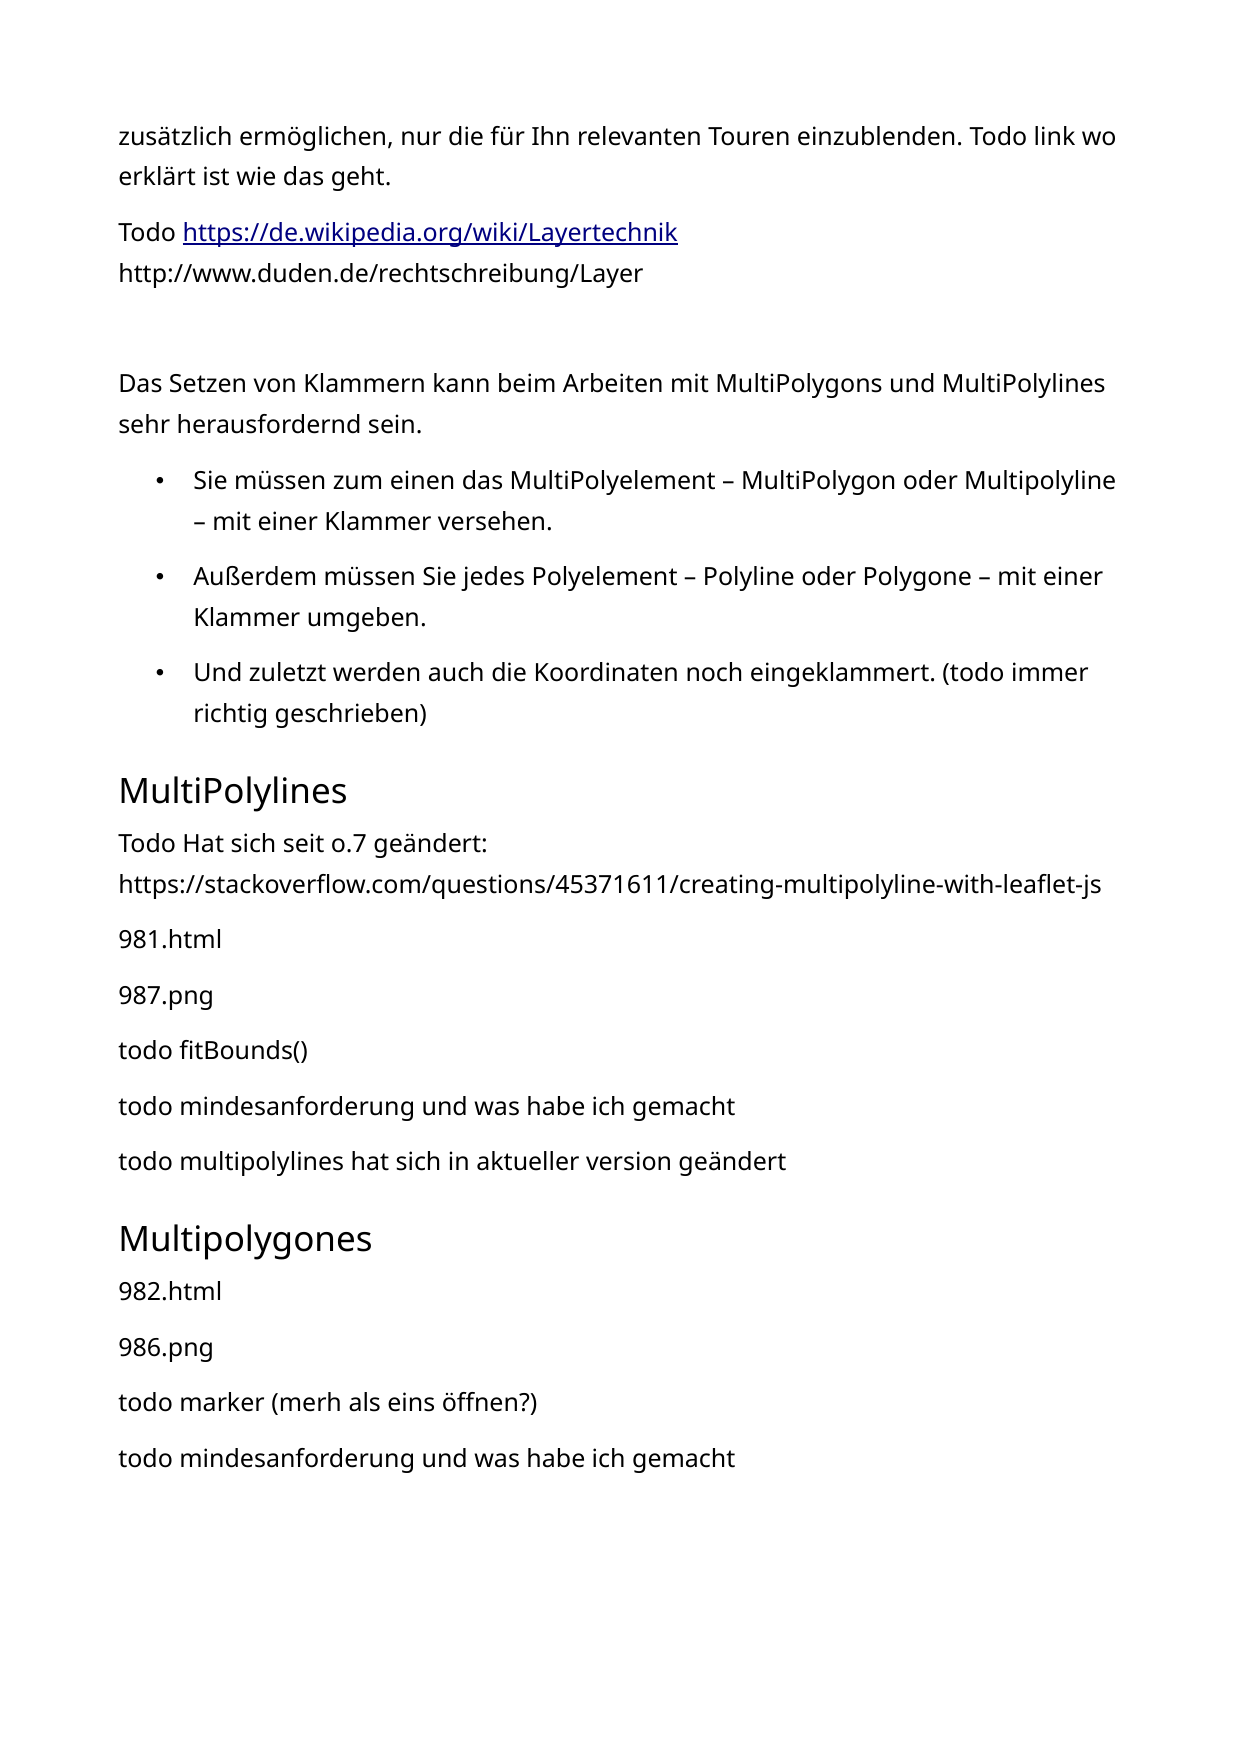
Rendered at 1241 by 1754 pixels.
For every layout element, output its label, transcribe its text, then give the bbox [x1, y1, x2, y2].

text Todo https://de.wikipedia.org/wiki/Layertechnik http://www.duden.de/rechtschreibung/Layer [118, 214, 1122, 289]
text 981.html [118, 922, 1122, 956]
list Außerdem müssen Sie jedes Polyelement – Polyline oder Polygone – mit einer Klammer umgeben. [156, 558, 1122, 633]
text Das Setzen von Klammern kann beim Arbeiten mit MultiPolygons und MultiPolylines sehr herausfordernd sein. [118, 366, 1122, 441]
text todo mindesanforderung und was habe ich gemacht [118, 1440, 1122, 1474]
subtitle MultiPolylines [118, 766, 1122, 813]
text todo mindesanforderung und was habe ich gemacht [118, 1088, 1122, 1122]
list Sie müssen zum einen das MultiPolyelement – MultiPolygon oder Multipolyline – mit einer Klammer versehen. [156, 462, 1122, 537]
text zusätzlich ermöglichen, nur die für Ihn relevanten Touren einzublenden. Todo link wo erklärt ist wie das geht. [118, 118, 1122, 193]
text 982.html [118, 1274, 1122, 1308]
list Und zuletzt werden auch die Koordinaten noch eingeklammert. (todo immer richtig geschrieben) [156, 655, 1122, 730]
text Todo Hat sich seit o.7 geändert: https://stackoverflow.com/questions/45371611/creating-multipolyline-with-leaflet-js [118, 826, 1122, 901]
text todo marker (merh als eins öffnen?) [118, 1385, 1122, 1419]
text 987.png [118, 977, 1122, 1012]
subtitle Multipolygones [118, 1214, 1122, 1261]
text 986.png [118, 1329, 1122, 1363]
text todo multipolylines hat sich in aktueller version geändert [118, 1144, 1122, 1178]
text todo fitBounds() [118, 1033, 1122, 1067]
